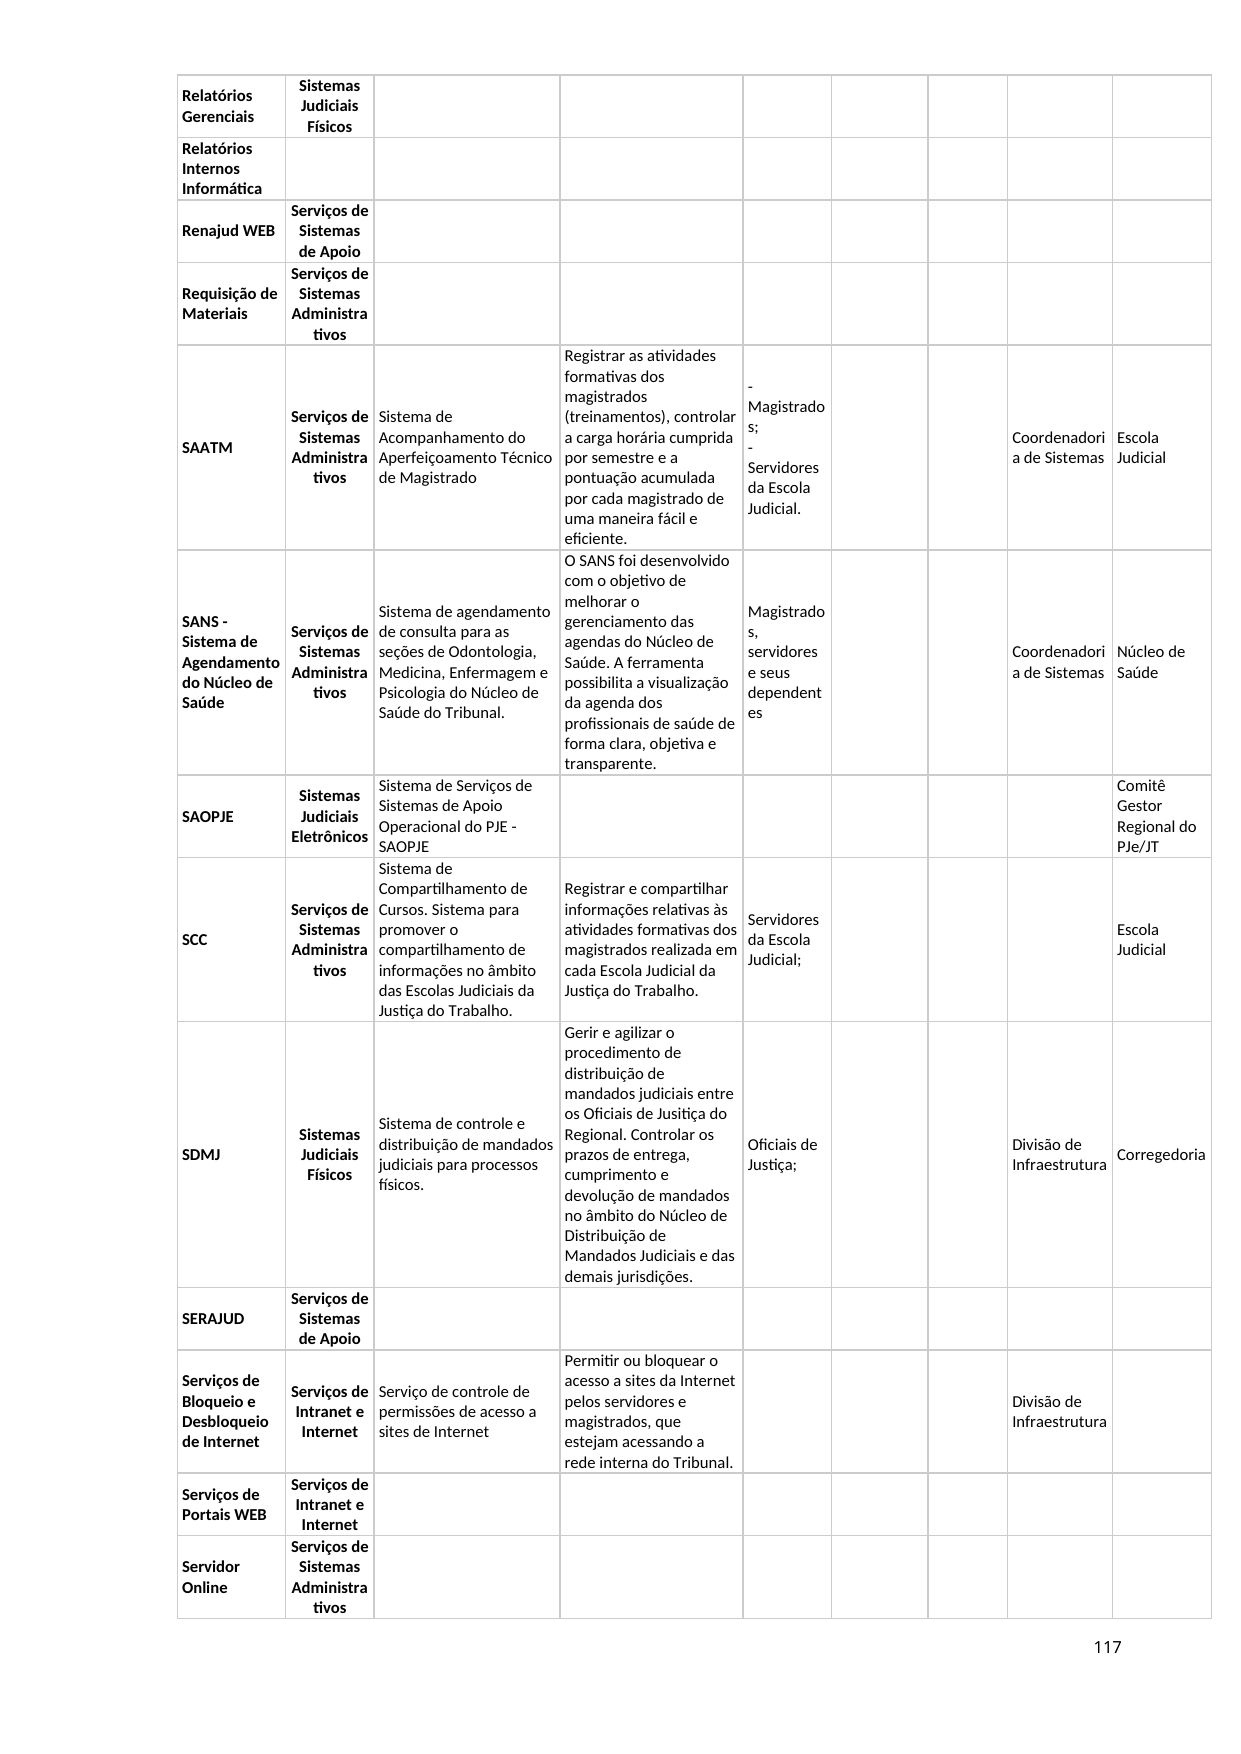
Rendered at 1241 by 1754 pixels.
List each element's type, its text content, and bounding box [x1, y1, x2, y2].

table_cell [375, 76, 559, 136]
table_cell Serviços de Sistemas Administrativos [286, 858, 373, 1021]
table_cell [561, 1288, 742, 1349]
table_cell [744, 201, 831, 261]
table_cell [832, 263, 927, 344]
table_cell [744, 263, 831, 344]
table_cell Coordenadoria de Sistemas [1008, 346, 1112, 549]
table_cell Serviços de Sistemas de Apoio [286, 201, 373, 261]
table_cell SCC [178, 858, 285, 1021]
table_cell [832, 858, 927, 1021]
table_cell [832, 1536, 927, 1618]
table_cell Permitir ou bloquear o acesso a sites da Internet pelos servidores e magistrados, que estejam acessando a rede interna do Tribunal. [561, 1351, 742, 1472]
table_cell Serviços de Intranet e Internet [286, 1474, 373, 1535]
table_cell [1008, 1474, 1112, 1535]
table_cell Registrar as atividades formativas dos magistrados (treinamentos), controlar a carga horária cumprida por semestre e a pontuação acumulada por cada magistrado de uma maneira fácil e eficiente. [561, 346, 742, 549]
table_cell [561, 76, 742, 136]
table_cell [929, 138, 1007, 199]
table_cell Coordenadoria de Sistemas [1008, 551, 1112, 774]
table_cell [744, 1536, 831, 1618]
table_cell Relatórios Gerenciais [178, 76, 285, 136]
table_cell [375, 201, 559, 261]
table_cell Requisição de Materiais [178, 263, 285, 344]
table_cell [929, 1536, 1007, 1618]
table_cell Serviços de Sistemas de Apoio [286, 1288, 373, 1349]
table_cell [832, 776, 927, 857]
table_cell [375, 138, 559, 199]
table_cell [832, 346, 927, 549]
table_cell O SANS foi desenvolvido com o objetivo de melhorar o gerenciamento das agendas do Núcleo de Saúde. A ferramenta possibilita a visualização da agenda dos profissionais de saúde de forma clara, objetiva e transparente. [561, 551, 742, 774]
table_cell [1113, 138, 1211, 199]
table_cell Serviços de Sistemas Administrativos [286, 1536, 373, 1618]
table_cell Serviços de Sistemas Administrativos [286, 551, 373, 774]
table_cell [1113, 1351, 1211, 1472]
table_cell Servidor Online [178, 1536, 285, 1618]
table_cell [929, 551, 1007, 774]
table_cell [1008, 201, 1112, 261]
table_cell [832, 76, 927, 136]
table_cell Serviços de Intranet e Internet [286, 1351, 373, 1472]
table_cell [1008, 263, 1112, 344]
table_cell [1113, 1474, 1211, 1535]
table_cell Magistrados, servidores e seus dependentes [744, 551, 831, 774]
table_cell [832, 1022, 927, 1286]
table_cell [929, 201, 1007, 261]
table_cell [561, 138, 742, 199]
table_cell Serviços de Sistemas Administrativos [286, 346, 373, 549]
table_cell Sistema de Acompanhamento do Aperfeiçoamento Técnico de Magistrado [375, 346, 559, 549]
table_cell Sistema de agendamento de consulta para as seções de Odontologia, Medicina, Enfermagem e Psicologia do Núcleo de Saúde do Tribunal. [375, 551, 559, 774]
table_cell [832, 1288, 927, 1349]
table_cell Escola Judicial [1113, 858, 1211, 1021]
table_cell Relatórios Internos Informática [178, 138, 285, 199]
table_cell Serviços de Bloqueio e Desbloqueio de Internet [178, 1351, 285, 1472]
table_cell SDMJ [178, 1022, 285, 1286]
table_cell - Magistrados; - Servidores da Escola Judicial. [744, 346, 831, 549]
table_cell Corregedoria [1113, 1022, 1211, 1286]
table_cell [929, 1022, 1007, 1286]
table_cell Registrar e compartilhar informações relativas às atividades formativas dos magistrados realizada em cada Escola Judicial da Justiça do Trabalho. [561, 858, 742, 1021]
table_cell [286, 138, 373, 199]
table_cell [375, 1536, 559, 1618]
table_cell Comitê Gestor Regional do PJe/JT [1113, 776, 1211, 857]
table_cell [744, 1351, 831, 1472]
table_cell Oficiais de Justiça; [744, 1022, 831, 1286]
table_cell Núcleo de Saúde [1113, 551, 1211, 774]
table_cell [832, 201, 927, 261]
table_cell [929, 776, 1007, 857]
table_cell [832, 138, 927, 199]
table_cell [929, 1474, 1007, 1535]
table_cell Sistema de Serviços de Sistemas de Apoio Operacional do PJE - SAOPJE [375, 776, 559, 857]
table_cell SAOPJE [178, 776, 285, 857]
table_cell [1008, 76, 1112, 136]
table_cell SAATM [178, 346, 285, 549]
table_cell [375, 263, 559, 344]
table_cell [832, 551, 927, 774]
table_cell [561, 263, 742, 344]
table_cell [744, 1288, 831, 1349]
table_cell [744, 1474, 831, 1535]
table_cell [1113, 1536, 1211, 1618]
table_cell Serviços de Sistemas Administrativos [286, 263, 373, 344]
table_cell [1113, 76, 1211, 136]
table_cell [744, 76, 831, 136]
table_cell Serviços de Portais WEB [178, 1474, 285, 1535]
table_cell [561, 201, 742, 261]
table_cell Gerir e agilizar o procedimento de distribuição de mandados judiciais entre os Oficiais de Jusitiça do Regional. Controlar os prazos de entrega, cumprimento e devolução de mandados no âmbito do Núcleo de Distribuição de Mandados Judiciais e das demais jurisdições. [561, 1022, 742, 1286]
table_cell SERAJUD [178, 1288, 285, 1349]
table_cell [832, 1474, 927, 1535]
table_cell [1008, 776, 1112, 857]
table_cell Renajud WEB [178, 201, 285, 261]
table_cell [744, 138, 831, 199]
table_cell Sistemas Judiciais Eletrônicos [286, 776, 373, 857]
table_cell [832, 1351, 927, 1472]
table_cell Servidores da Escola Judicial; [744, 858, 831, 1021]
table_cell [1008, 1536, 1112, 1618]
table_cell [375, 1474, 559, 1535]
table_cell Divisão de Infraestrutura [1008, 1022, 1112, 1286]
table_cell Sistemas Judiciais Físicos [286, 76, 373, 136]
table_cell [929, 76, 1007, 136]
table_cell Divisão de Infraestrutura [1008, 1351, 1112, 1472]
table_cell [929, 346, 1007, 549]
table_cell [561, 1536, 742, 1618]
table_cell [1113, 1288, 1211, 1349]
table_cell [561, 776, 742, 857]
table_cell [561, 1474, 742, 1535]
table_cell Sistema de Compartilhamento de Cursos. Sistema para promover o compartilhamento de informações no âmbito das Escolas Judiciais da Justiça do Trabalho. [375, 858, 559, 1021]
table_cell [929, 858, 1007, 1021]
table_cell [1008, 858, 1112, 1021]
table_cell [1008, 1288, 1112, 1349]
table_cell [929, 263, 1007, 344]
table_cell Serviço de controle de permissões de acesso a sites de Internet [375, 1351, 559, 1472]
table_cell [375, 1288, 559, 1349]
table_cell [1113, 201, 1211, 261]
table_cell [929, 1288, 1007, 1349]
table_cell Escola Judicial [1113, 346, 1211, 549]
table_cell SANS - Sistema de Agendamento do Núcleo de Saúde [178, 551, 285, 774]
table_cell Sistema de controle e distribuição de mandados judiciais para processos físicos. [375, 1022, 559, 1286]
table_cell Sistemas Judiciais Físicos [286, 1022, 373, 1286]
table_cell [1113, 263, 1211, 344]
table_cell [744, 776, 831, 857]
table_cell [1008, 138, 1112, 199]
table_cell [929, 1351, 1007, 1472]
